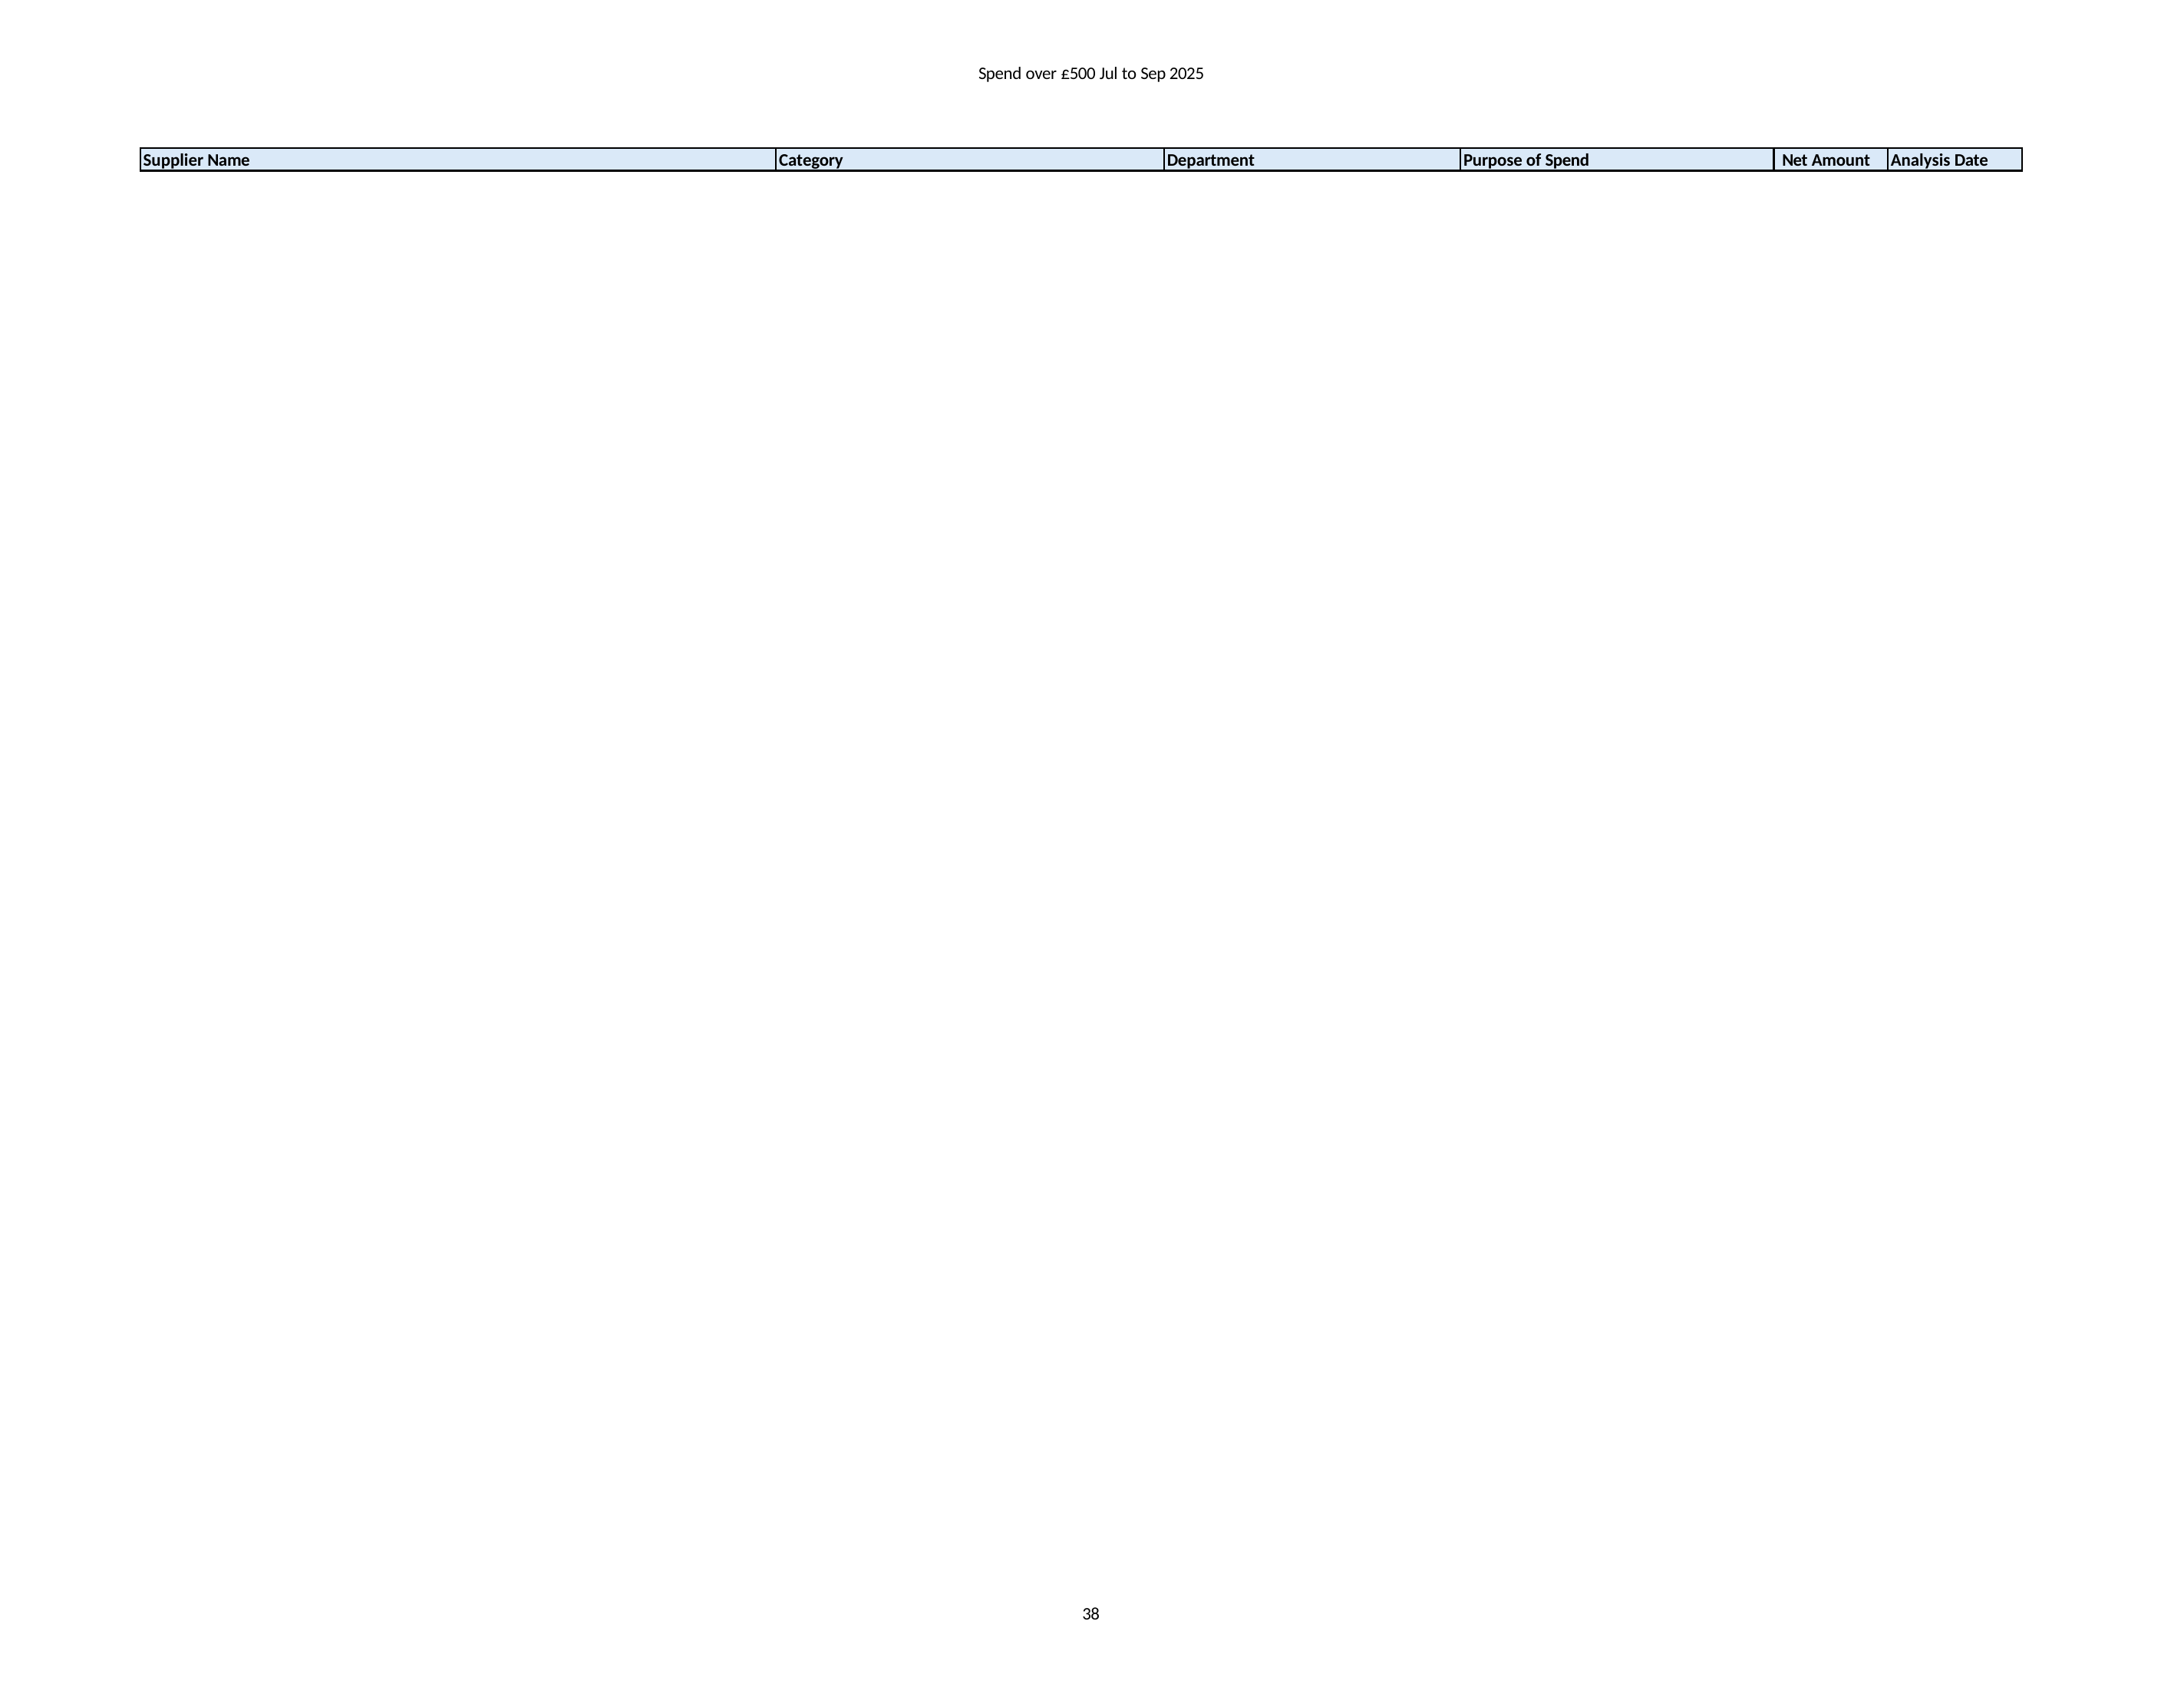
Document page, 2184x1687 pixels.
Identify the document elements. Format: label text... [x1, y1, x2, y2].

table_header Purpose of Spend [1461, 149, 1773, 170]
table_header Supplier Name [141, 149, 775, 170]
table_header Department [1165, 149, 1460, 170]
table_header Category [777, 149, 1163, 170]
table_header Analysis Date [1889, 149, 2021, 170]
table_header Net Amount [1775, 149, 1887, 170]
